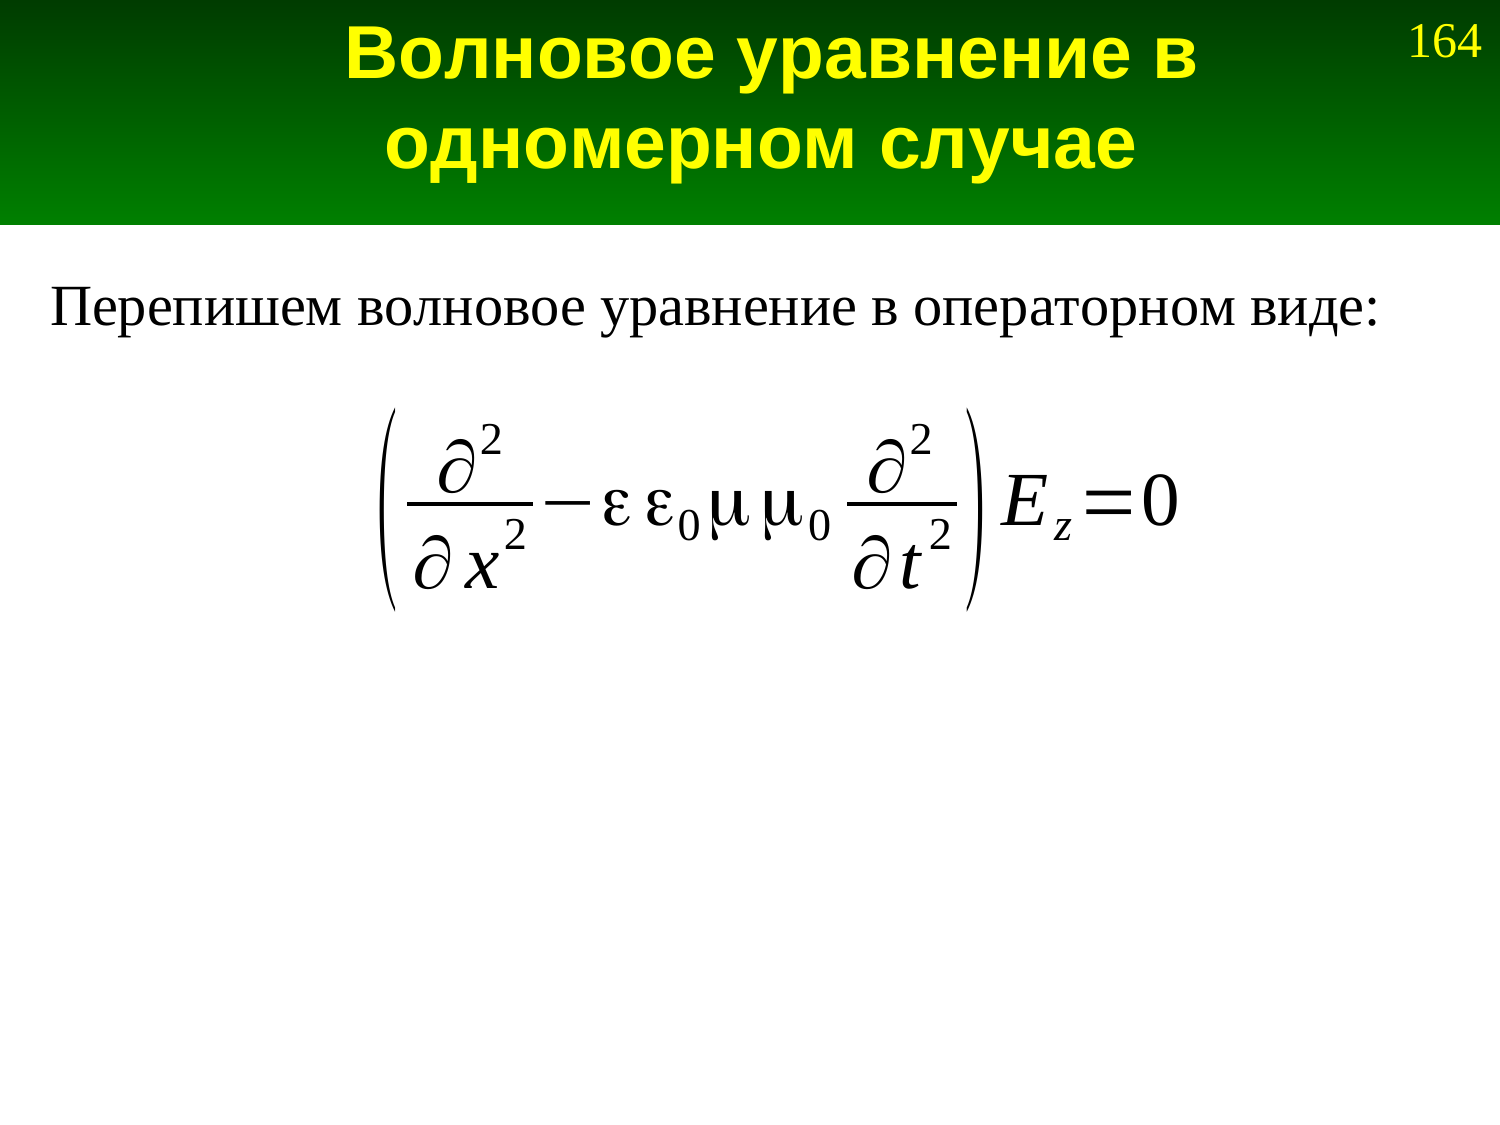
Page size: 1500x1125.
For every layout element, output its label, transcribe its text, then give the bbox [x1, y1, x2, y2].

title Волновое уравнение в одномерном случае [123, 0, 1399, 192]
text_box Перепишем волновое уравнение в операторном виде: [35, 259, 1441, 415]
chart [354, 415, 1200, 615]
